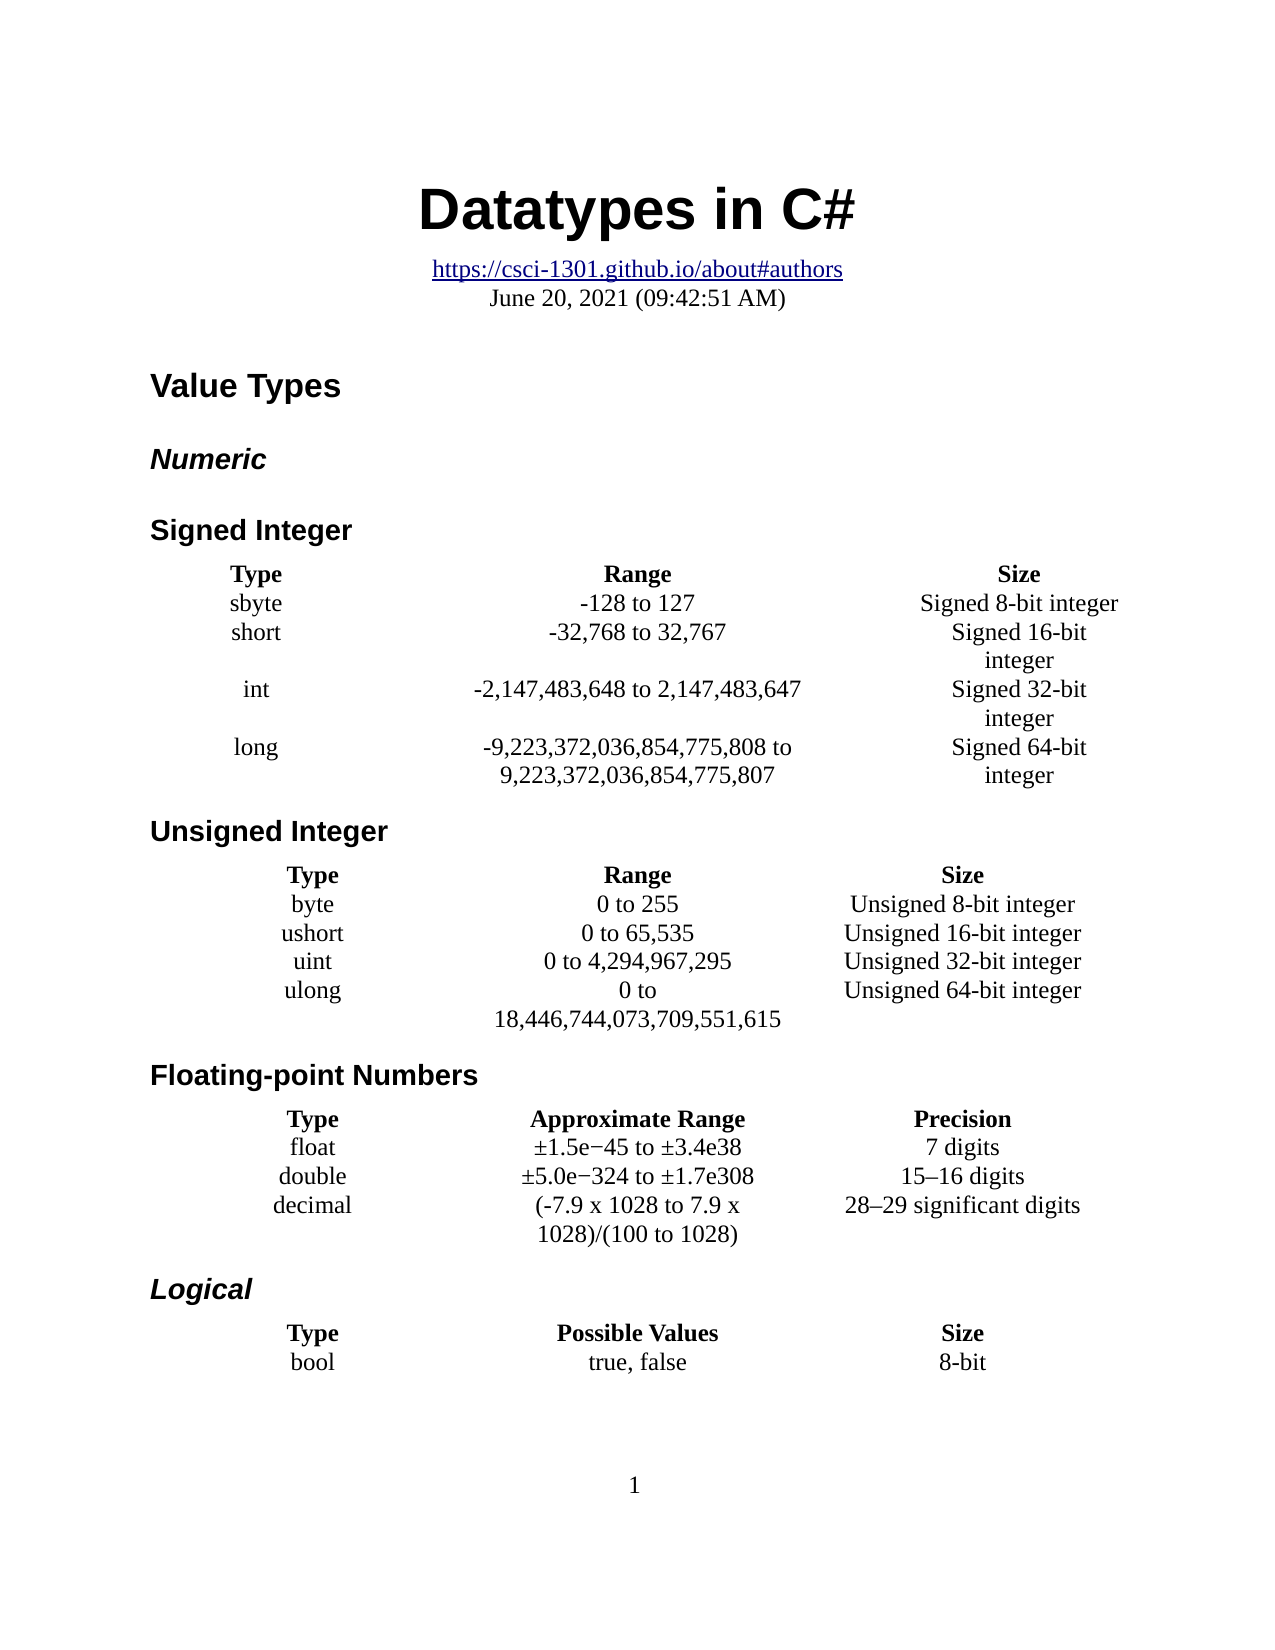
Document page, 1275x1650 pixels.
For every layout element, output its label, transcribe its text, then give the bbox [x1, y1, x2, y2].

table_cell float [150, 1133, 475, 1161]
table_cell Unsigned 16-bit integer [800, 918, 1125, 946]
table_cell -9,223,372,036,854,775,808 to 9,223,372,036,854,775,807 [362, 732, 913, 789]
table_cell 0 to 65,535 [475, 918, 800, 946]
table_header Precision [800, 1104, 1125, 1132]
table_cell short [150, 617, 362, 674]
table_cell (-7.9 x 1028 to 7.9 x 1028)/(100 to 1028) [475, 1190, 800, 1247]
text June 20, 2021 (09:42:51 AM) [150, 283, 1125, 312]
subtitle Unsigned Integer [150, 814, 1125, 848]
table_header Possible Values [475, 1319, 800, 1347]
table_header Size [913, 559, 1125, 588]
table_cell true, false [475, 1347, 800, 1376]
table_header Size [800, 1319, 1125, 1347]
table_cell ±1.5e−45 to ±3.4e38 [475, 1133, 800, 1161]
table_cell -32,768 to 32,767 [362, 617, 913, 674]
subtitle Logical [150, 1272, 1125, 1306]
table_cell -2,147,483,648 to 2,147,483,647 [362, 674, 913, 732]
table_cell ±5.0e−324 to ±1.7e308 [475, 1161, 800, 1190]
table_cell 0 to 255 [475, 889, 800, 918]
subtitle Signed Integer [150, 513, 1125, 547]
table_header Type [150, 559, 362, 588]
table_cell bool [150, 1347, 475, 1376]
table_header Approximate Range [475, 1104, 800, 1132]
table_cell Unsigned 8-bit integer [800, 889, 1125, 918]
table_cell Signed 8-bit integer [913, 588, 1125, 617]
table_cell long [150, 732, 362, 789]
subtitle Value Types [150, 366, 1125, 404]
table_cell int [150, 674, 362, 732]
table_cell double [150, 1161, 475, 1190]
table_cell ulong [150, 975, 475, 1033]
table_cell sbyte [150, 588, 362, 617]
table_cell 7 digits [800, 1133, 1125, 1161]
table_cell Unsigned 64-bit integer [800, 975, 1125, 1033]
table_cell 0 to 4,294,967,295 [475, 946, 800, 975]
subtitle Numeric [150, 442, 1125, 476]
table_header Size [800, 860, 1125, 889]
table_cell Signed 64-bit integer [913, 732, 1125, 789]
table_header Type [150, 1104, 475, 1132]
table_header Type [150, 1319, 475, 1347]
table_cell byte [150, 889, 475, 918]
subtitle Floating-point Numbers [150, 1058, 1125, 1091]
table_header Range [362, 559, 913, 588]
text https://csci-1301.github.io/about#authors [150, 254, 1125, 283]
table_cell Signed 16-bit integer [913, 617, 1125, 674]
table_cell ushort [150, 918, 475, 946]
table_cell 0 to 18,446,744,073,709,551,615 [475, 975, 800, 1033]
table_cell 15–16 digits [800, 1161, 1125, 1190]
title Datatypes in C# [150, 175, 1125, 242]
table_cell decimal [150, 1190, 475, 1247]
table_cell 28–29 significant digits [800, 1190, 1125, 1247]
table_header Range [475, 860, 800, 889]
table_cell -128 to 127 [362, 588, 913, 617]
table_cell 8-bit [800, 1347, 1125, 1376]
table_cell Unsigned 32-bit integer [800, 946, 1125, 975]
table_cell Signed 32-bit integer [913, 674, 1125, 732]
table_cell uint [150, 946, 475, 975]
table_header Type [150, 860, 475, 889]
